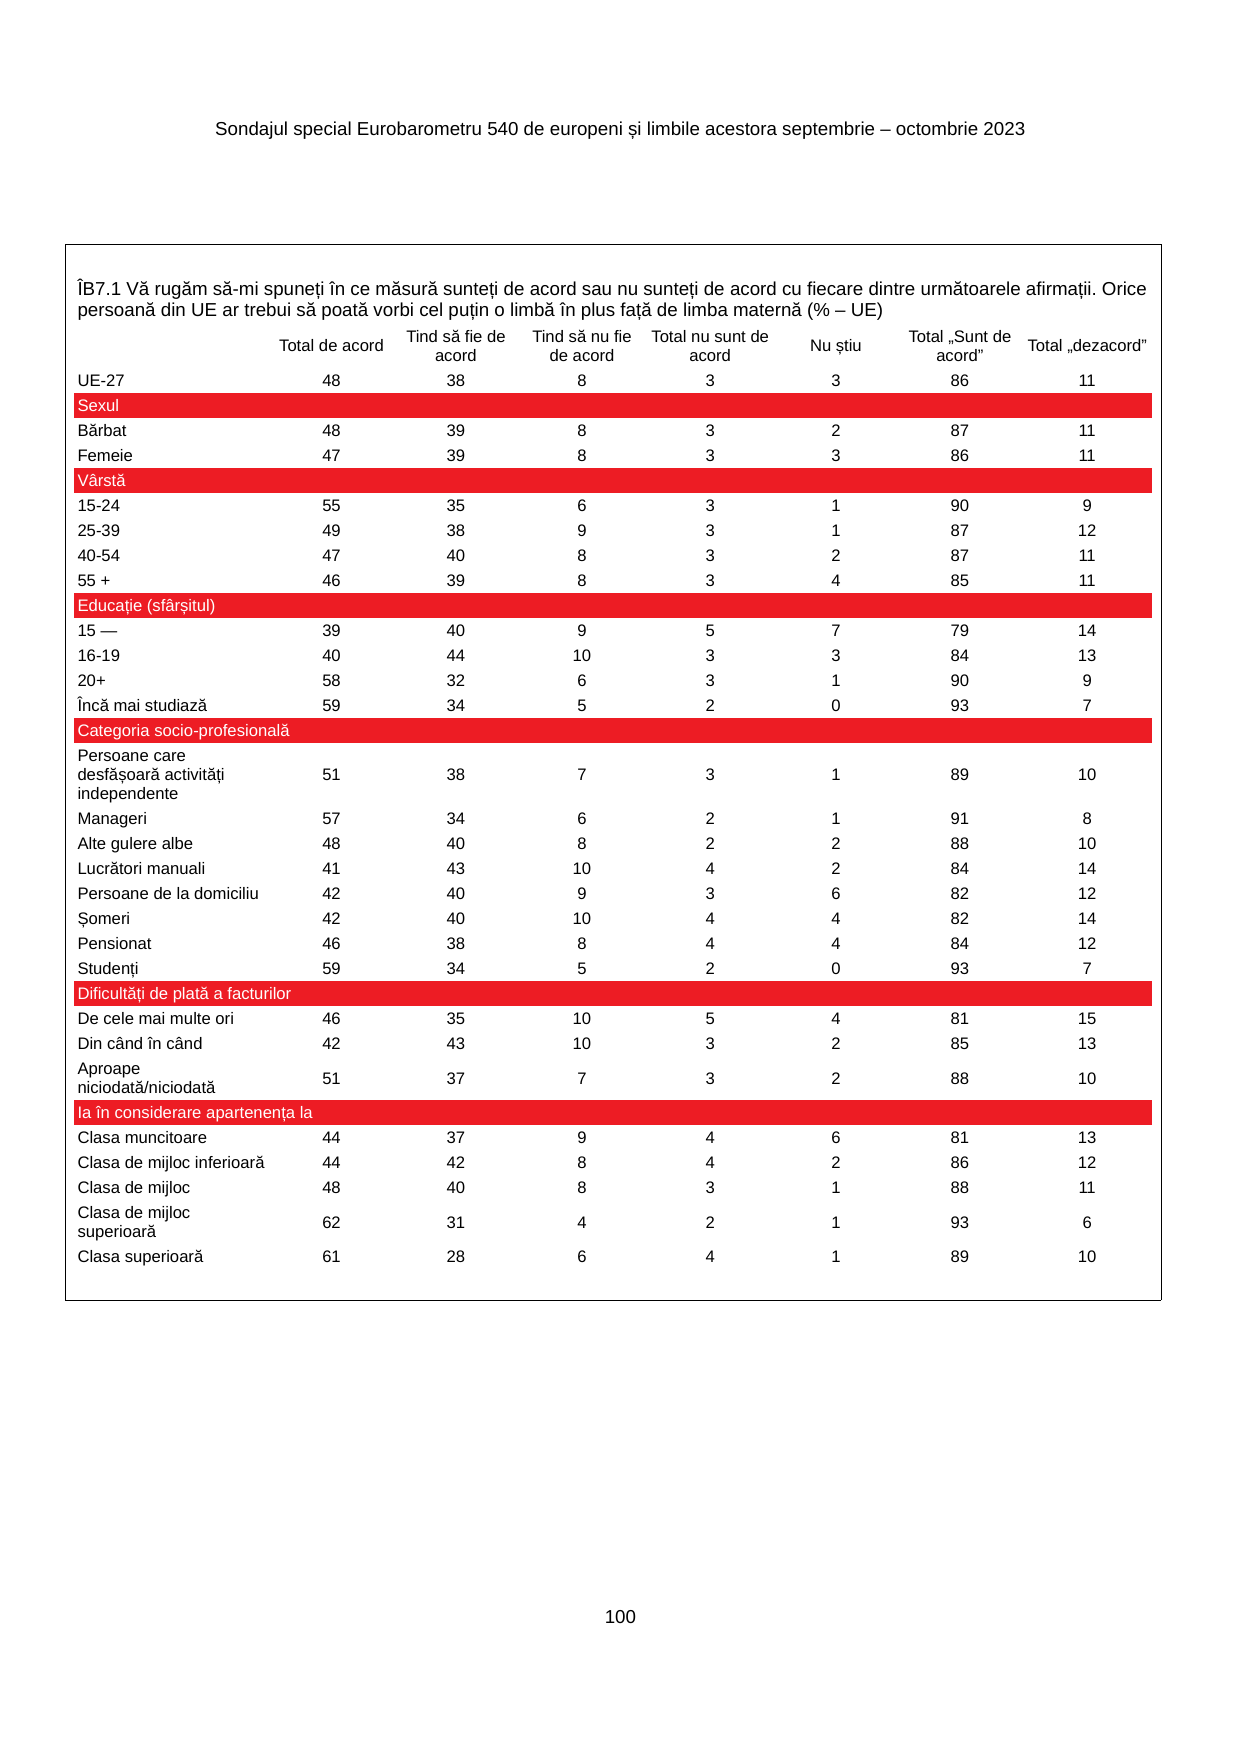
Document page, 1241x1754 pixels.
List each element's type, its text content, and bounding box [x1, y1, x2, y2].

table_cell 2 [774, 856, 897, 881]
table_cell 62 [269, 1200, 394, 1244]
table_cell 4 [774, 568, 897, 593]
table_cell 4 [518, 1200, 646, 1244]
table_cell 48 [269, 1175, 394, 1200]
table_cell 84 [897, 856, 1022, 881]
table_cell 3 [646, 881, 774, 906]
table_cell 9 [1022, 493, 1152, 518]
table_cell 13 [1022, 1031, 1152, 1056]
table_cell 9 [518, 1125, 646, 1150]
table_cell 3 [646, 543, 774, 568]
table_cell 3 [646, 443, 774, 468]
table_cell Clasa superioară [74, 1244, 269, 1269]
table_cell 10 [518, 1031, 646, 1056]
table_cell 44 [269, 1125, 394, 1150]
table_cell 46 [269, 568, 394, 593]
table_cell 3 [646, 1175, 774, 1200]
table_cell 6 [774, 1125, 897, 1150]
table_cell Șomeri [74, 906, 269, 931]
table_cell [1022, 1100, 1152, 1125]
table_cell Bărbat [74, 418, 269, 443]
table_cell 40 [394, 881, 518, 906]
table_cell 89 [897, 1244, 1022, 1269]
table_cell 8 [518, 1150, 646, 1175]
table_cell 40 [394, 543, 518, 568]
table_cell 3 [646, 368, 774, 393]
table_cell 47 [269, 543, 394, 568]
table_cell 3 [646, 743, 774, 806]
table_cell 79 [897, 618, 1022, 643]
table_cell 86 [897, 368, 1022, 393]
table_cell 57 [269, 806, 394, 831]
table_cell 3 [646, 643, 774, 668]
table_cell Femeie [74, 443, 269, 468]
table_cell Studenți [74, 956, 269, 981]
table_cell Lucrători manuali [74, 856, 269, 881]
table_cell [897, 593, 1022, 618]
table_cell 42 [394, 1150, 518, 1175]
table_cell 40 [394, 618, 518, 643]
table_cell 3 [646, 668, 774, 693]
table_cell Total „Sunt de acord” [897, 324, 1022, 368]
table_cell 51 [269, 743, 394, 806]
table_cell 39 [269, 618, 394, 643]
table_cell [897, 393, 1022, 418]
table_cell 44 [394, 643, 518, 668]
table_cell Persoane care desfășoară activități independente [74, 743, 269, 806]
table_cell 7 [1022, 693, 1152, 718]
table_cell 5 [518, 956, 646, 981]
table_cell 2 [646, 693, 774, 718]
table_cell 39 [394, 418, 518, 443]
table_cell Persoane de la domiciliu [74, 881, 269, 906]
table_cell [897, 468, 1022, 493]
table_cell 39 [394, 568, 518, 593]
table_cell Manageri [74, 806, 269, 831]
table_cell 61 [269, 1244, 394, 1269]
table_cell 55 [269, 493, 394, 518]
table_cell Vârstă [74, 468, 897, 493]
table_cell Dificultăți de plată a facturilor [74, 981, 897, 1006]
table_cell 2 [774, 1031, 897, 1056]
table_cell 59 [269, 956, 394, 981]
table_cell 8 [518, 831, 646, 856]
table_cell 7 [518, 1056, 646, 1100]
table_cell 3 [646, 493, 774, 518]
table_cell 3 [774, 643, 897, 668]
table_cell 85 [897, 1031, 1022, 1056]
table_cell 40 [394, 906, 518, 931]
table_cell 84 [897, 643, 1022, 668]
table_cell 8 [518, 418, 646, 443]
table_cell 12 [1022, 518, 1152, 543]
table_cell 2 [646, 956, 774, 981]
table_cell 0 [774, 956, 897, 981]
table_cell 2 [774, 831, 897, 856]
table_cell 2 [774, 418, 897, 443]
table_cell Clasa de mijloc [74, 1175, 269, 1200]
table_cell 82 [897, 906, 1022, 931]
table_cell Tind să fie de acord [394, 324, 518, 368]
table_cell Aproape niciodată/niciodată [74, 1056, 269, 1100]
table_cell 3 [646, 518, 774, 543]
table_cell 13 [1022, 1125, 1152, 1150]
table_cell 12 [1022, 1150, 1152, 1175]
table_cell 41 [269, 856, 394, 881]
table_cell [1022, 593, 1152, 618]
table_cell 2 [774, 543, 897, 568]
table_cell 4 [646, 906, 774, 931]
table_cell 38 [394, 368, 518, 393]
table_cell 4 [646, 931, 774, 956]
table_cell UE-27 [74, 368, 269, 393]
table_cell 1 [774, 806, 897, 831]
table_cell Educație (sfârșitul) [74, 593, 897, 618]
table_cell 3 [774, 368, 897, 393]
table_cell [897, 1100, 1022, 1125]
table_cell 4 [646, 856, 774, 881]
table_cell 85 [897, 568, 1022, 593]
table_cell 10 [518, 856, 646, 881]
table_cell 10 [518, 1006, 646, 1031]
table_cell 6 [518, 493, 646, 518]
table_cell 38 [394, 931, 518, 956]
table_cell 81 [897, 1006, 1022, 1031]
table_cell 1 [774, 1244, 897, 1269]
table_cell 42 [269, 906, 394, 931]
table_cell 8 [1022, 806, 1152, 831]
table_cell 1 [774, 518, 897, 543]
table_cell 87 [897, 543, 1022, 568]
table_cell 48 [269, 368, 394, 393]
table_cell 16-19 [74, 643, 269, 668]
table_cell 40-54 [74, 543, 269, 568]
table_cell [1022, 981, 1152, 1006]
table_cell Total nu sunt de acord [646, 324, 774, 368]
table_cell 14 [1022, 906, 1152, 931]
table_cell 4 [774, 1006, 897, 1031]
table_cell 82 [897, 881, 1022, 906]
table_cell 11 [1022, 418, 1152, 443]
table_cell 14 [1022, 618, 1152, 643]
table_cell 59 [269, 693, 394, 718]
table_cell Ia în considerare apartenența la [74, 1100, 897, 1125]
table_cell 7 [518, 743, 646, 806]
table_cell 13 [1022, 643, 1152, 668]
table_cell 42 [269, 881, 394, 906]
table_cell 1 [774, 743, 897, 806]
table_cell 88 [897, 1056, 1022, 1100]
table_cell 11 [1022, 568, 1152, 593]
table_cell 34 [394, 693, 518, 718]
table_cell 5 [646, 618, 774, 643]
table_cell 3 [646, 1031, 774, 1056]
table_cell 38 [394, 518, 518, 543]
table_cell 2 [774, 1056, 897, 1100]
table_cell 37 [394, 1056, 518, 1100]
table_cell Nu știu [774, 324, 897, 368]
table_cell 4 [774, 931, 897, 956]
table_cell 39 [394, 443, 518, 468]
table_cell 38 [394, 743, 518, 806]
table_cell 46 [269, 1006, 394, 1031]
table_cell 49 [269, 518, 394, 543]
table_cell 34 [394, 956, 518, 981]
table_cell 3 [646, 568, 774, 593]
table_cell 90 [897, 493, 1022, 518]
table_cell 9 [518, 518, 646, 543]
table_cell 81 [897, 1125, 1022, 1150]
table_cell 10 [518, 643, 646, 668]
table_cell 91 [897, 806, 1022, 831]
table_cell 8 [518, 543, 646, 568]
table_cell 15-24 [74, 493, 269, 518]
table_cell 10 [1022, 1056, 1152, 1100]
table_cell Total de acord [269, 324, 394, 368]
table_cell 10 [1022, 831, 1152, 856]
table_cell 4 [646, 1150, 774, 1175]
table_cell Alte gulere albe [74, 831, 269, 856]
table_cell Tind să nu fie de acord [518, 324, 646, 368]
table_cell 48 [269, 418, 394, 443]
table_cell 12 [1022, 881, 1152, 906]
table_cell 32 [394, 668, 518, 693]
table_cell Clasa muncitoare [74, 1125, 269, 1150]
table_cell 9 [518, 881, 646, 906]
table_cell 93 [897, 693, 1022, 718]
table_cell 2 [646, 831, 774, 856]
table_header ÎB7.1 Vă rugăm să-mi spuneți în ce măsură sunteți de acord sau nu sunteți de acord cu fiecare dintre următoarele afirmații. Orice persoană din UE ar trebui să poată vorbi cel puțin o limbă în plus față de limba maternă (% – UE) [74, 275, 1152, 323]
table_cell 2 [646, 806, 774, 831]
table_cell 28 [394, 1244, 518, 1269]
table_cell 6 [518, 1244, 646, 1269]
table_cell 11 [1022, 368, 1152, 393]
table_cell 25-39 [74, 518, 269, 543]
table_cell 12 [1022, 931, 1152, 956]
table_cell 1 [774, 1200, 897, 1244]
table_cell 86 [897, 443, 1022, 468]
table_cell 40 [394, 831, 518, 856]
table_cell 8 [518, 1175, 646, 1200]
table_cell 43 [394, 1031, 518, 1056]
table_cell 88 [897, 831, 1022, 856]
table_cell 35 [394, 1006, 518, 1031]
table_cell 43 [394, 856, 518, 881]
table_cell Sexul [74, 393, 897, 418]
table_cell [1022, 718, 1152, 743]
table_cell [74, 324, 269, 368]
table_cell 84 [897, 931, 1022, 956]
table_cell 10 [518, 906, 646, 931]
table_cell 46 [269, 931, 394, 956]
table_cell [897, 718, 1022, 743]
table_cell 5 [518, 693, 646, 718]
table_cell 14 [1022, 856, 1152, 881]
table_cell Categoria socio-profesională [74, 718, 897, 743]
table_cell 37 [394, 1125, 518, 1150]
table_cell 55 + [74, 568, 269, 593]
table_cell 2 [646, 1200, 774, 1244]
table_cell 4 [774, 906, 897, 931]
table_cell 40 [269, 643, 394, 668]
table_cell 34 [394, 806, 518, 831]
table_cell 6 [518, 806, 646, 831]
table_cell 8 [518, 368, 646, 393]
table_cell 9 [518, 618, 646, 643]
table_cell De cele mai multe ori [74, 1006, 269, 1031]
table_cell Din când în când [74, 1031, 269, 1056]
table_cell 6 [518, 668, 646, 693]
table_cell 20+ [74, 668, 269, 693]
table_cell 7 [1022, 956, 1152, 981]
table_cell 51 [269, 1056, 394, 1100]
table_cell 6 [1022, 1200, 1152, 1244]
table_cell 87 [897, 418, 1022, 443]
table_cell 93 [897, 1200, 1022, 1244]
table_cell [897, 981, 1022, 1006]
table_cell 47 [269, 443, 394, 468]
table_cell 8 [518, 931, 646, 956]
table_cell 15 — [74, 618, 269, 643]
table_cell Pensionat [74, 931, 269, 956]
table_cell 58 [269, 668, 394, 693]
table_cell 1 [774, 668, 897, 693]
table_cell 90 [897, 668, 1022, 693]
table_cell 8 [518, 443, 646, 468]
table_cell 42 [269, 1031, 394, 1056]
table_cell 11 [1022, 443, 1152, 468]
table_cell 7 [774, 618, 897, 643]
table_cell 8 [518, 568, 646, 593]
table_cell 10 [1022, 743, 1152, 806]
table_cell 3 [646, 418, 774, 443]
table_cell 3 [774, 443, 897, 468]
table_cell 88 [897, 1175, 1022, 1200]
table_cell 10 [1022, 1244, 1152, 1269]
table_cell Total „dezacord” [1022, 324, 1152, 368]
table_cell 1 [774, 1175, 897, 1200]
table_cell [1022, 393, 1152, 418]
table_cell 48 [269, 831, 394, 856]
table_cell 86 [897, 1150, 1022, 1175]
table_cell Clasa de mijloc inferioară [74, 1150, 269, 1175]
table_cell 93 [897, 956, 1022, 981]
table_cell 44 [269, 1150, 394, 1175]
table_cell 15 [1022, 1006, 1152, 1031]
table_cell 6 [774, 881, 897, 906]
table_cell 1 [774, 493, 897, 518]
table_cell Clasa de mijloc superioară [74, 1200, 269, 1244]
table_cell 9 [1022, 668, 1152, 693]
table_cell 3 [646, 1056, 774, 1100]
table_cell 89 [897, 743, 1022, 806]
table_cell 40 [394, 1175, 518, 1200]
table_cell 2 [774, 1150, 897, 1175]
table_cell Încă mai studiază [74, 693, 269, 718]
table_cell 4 [646, 1244, 774, 1269]
table_cell 31 [394, 1200, 518, 1244]
table_cell 87 [897, 518, 1022, 543]
table_cell [1022, 468, 1152, 493]
table_cell 5 [646, 1006, 774, 1031]
table_cell 0 [774, 693, 897, 718]
table_cell 35 [394, 493, 518, 518]
table_cell 11 [1022, 543, 1152, 568]
table_cell 11 [1022, 1175, 1152, 1200]
table_cell 4 [646, 1125, 774, 1150]
